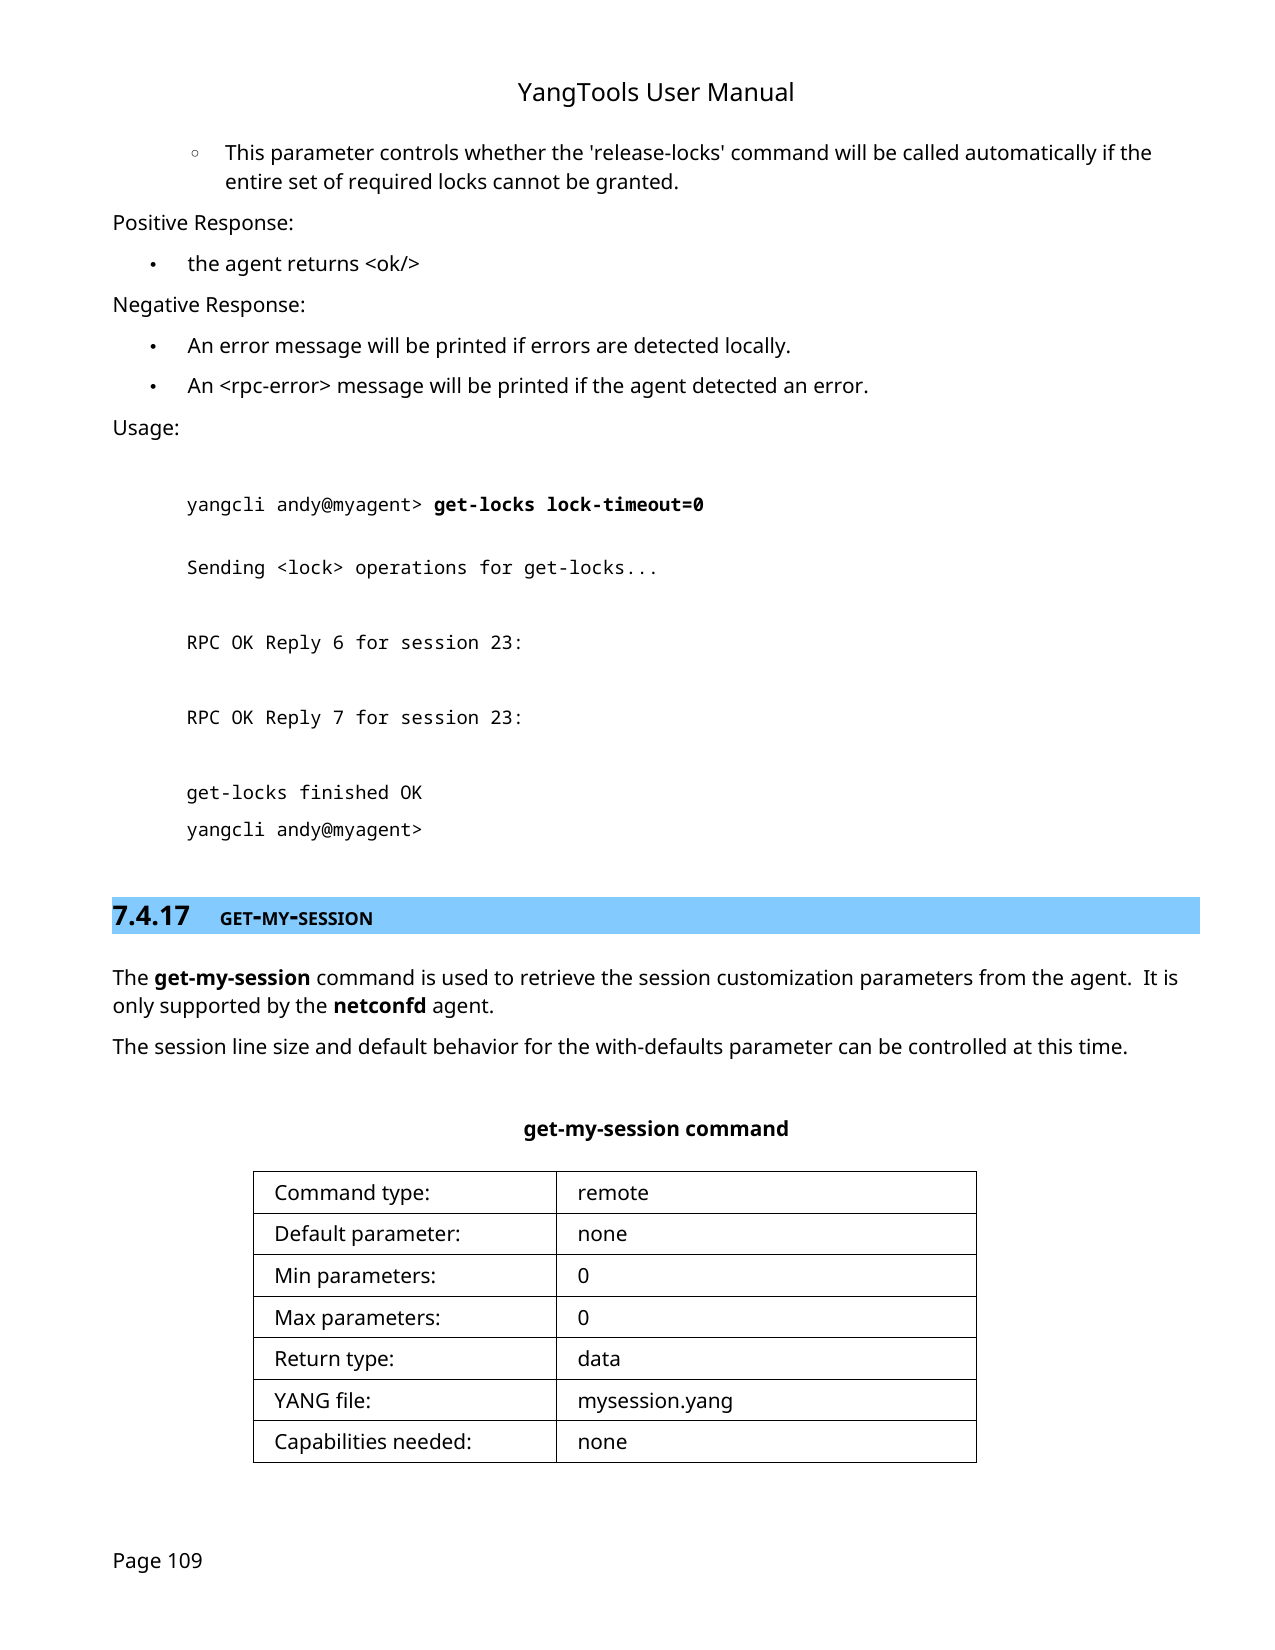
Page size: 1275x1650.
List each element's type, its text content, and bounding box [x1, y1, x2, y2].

list An error message will be printed if errors are detected locally. [150, 331, 1200, 359]
text The session line size and default behavior for the with-defaults parameter can be controlled at this time. [112, 1032, 1200, 1061]
table_cell Return type: [254, 1338, 556, 1379]
text yangcli andy@myagent> [112, 817, 1200, 868]
text get-locks finished OK [112, 779, 1200, 804]
table_cell 0 [557, 1297, 976, 1337]
table_cell mysession.yang [557, 1380, 976, 1420]
table_cell Capabilities needed: [254, 1421, 556, 1462]
table_cell none [557, 1421, 976, 1462]
table_header remote [557, 1172, 976, 1212]
table_cell YANG file: [254, 1380, 556, 1420]
table_cell 0 [557, 1255, 976, 1296]
list This parameter controls whether the 'release-locks' command will be called automatically if the entire set of required locks cannot be granted. [187, 138, 1200, 195]
table_cell Min parameters: [254, 1255, 556, 1296]
text Negative Response: [112, 290, 1200, 318]
table_cell none [557, 1214, 976, 1254]
table_cell data [557, 1338, 976, 1379]
table_cell Default parameter: [254, 1214, 556, 1254]
subtitle get-my-session command [127, 1114, 1185, 1142]
text The get-my-session command is used to retrieve the session customization parameters from the agent. It is only supported by the netconfd agent. [112, 963, 1200, 1020]
text yangcli andy@myagent> get-locks lock-timeout=0 [112, 491, 1200, 542]
list the agent returns <ok/> [150, 249, 1200, 277]
list An <rpc-error> message will be printed if the agent detected an error. [150, 372, 1200, 400]
table_header Command type: [254, 1172, 556, 1212]
text Positive Response: [112, 208, 1200, 236]
text RPC OK Reply 6 for session 23: [112, 629, 1200, 654]
text Sending <lock> operations for get-locks... [112, 554, 1200, 579]
subtitle get-my-session [112, 897, 1200, 934]
table_cell Max parameters: [254, 1297, 556, 1337]
text RPC OK Reply 7 for session 23: [112, 704, 1200, 729]
text Usage: [112, 413, 1200, 441]
